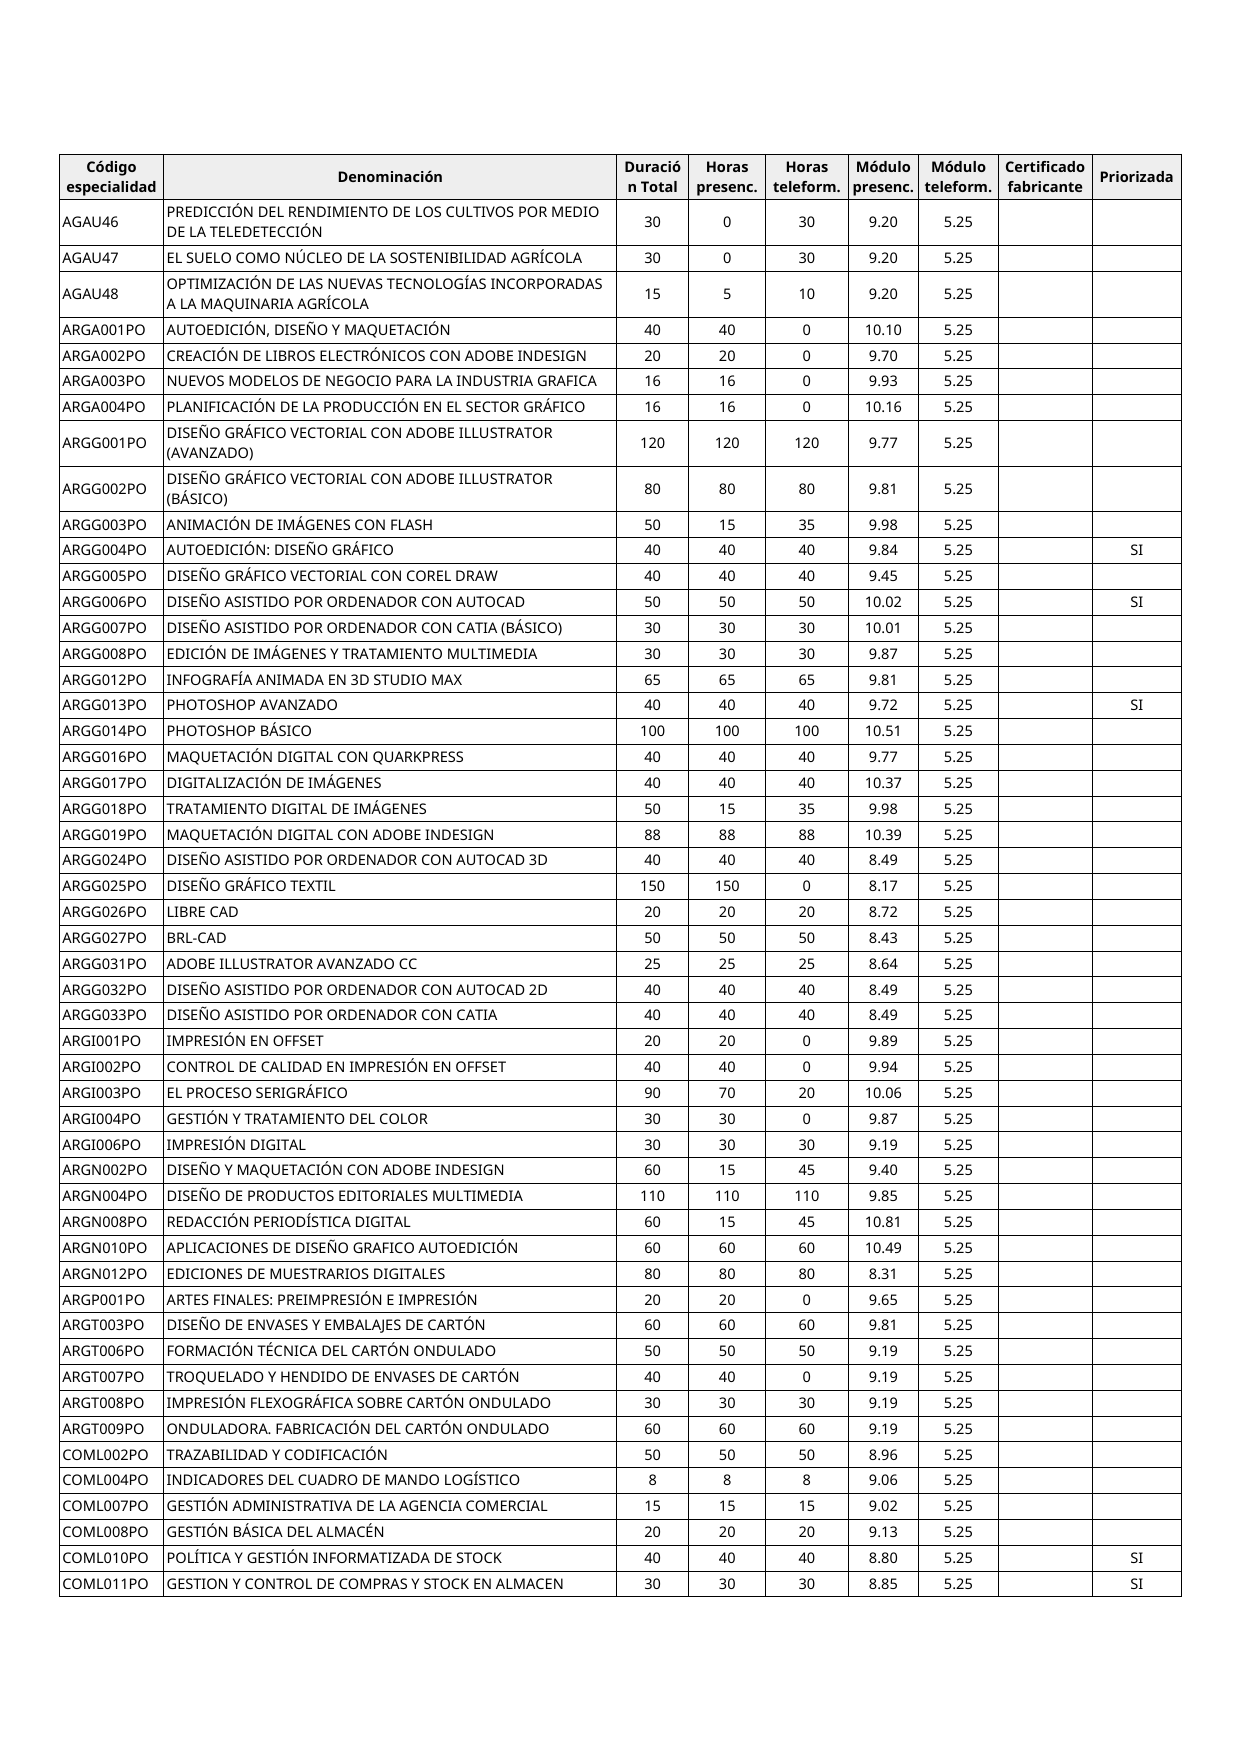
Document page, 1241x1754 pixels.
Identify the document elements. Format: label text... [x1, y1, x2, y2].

table_cell DISEÑO GRÁFICO VECTORIAL CON ADOBE ILLUSTRATOR (AVANZADO) [164, 421, 616, 466]
table_cell DISEÑO ASISTIDO POR ORDENADOR CON CATIA (BÁSICO) [164, 616, 616, 641]
table_cell PREDICCIÓN DEL RENDIMIENTO DE LOS CULTIVOS POR MEDIO DE LA TELEDETECCIÓN [164, 200, 616, 245]
table_cell [999, 642, 1092, 666]
table_cell SI [1093, 1572, 1181, 1596]
table_cell 40 [617, 538, 688, 563]
table_cell [999, 719, 1092, 744]
table_cell ARGG018PO [60, 797, 163, 821]
table_cell [1093, 344, 1181, 368]
table_cell 15 [617, 272, 688, 317]
table_cell CONTROL DE CALIDAD EN IMPRESIÓN EN OFFSET [164, 1055, 616, 1080]
table_cell 80 [766, 1262, 848, 1286]
table_cell 9,87 [849, 1107, 918, 1131]
table_cell [1093, 822, 1181, 847]
table_cell [1093, 771, 1181, 796]
table_cell 5,25 [919, 1003, 998, 1028]
table_cell 40 [689, 1365, 765, 1390]
table_cell [1093, 977, 1181, 1002]
table_cell 5,25 [919, 1055, 998, 1080]
table_cell [999, 369, 1092, 394]
table_cell 8,96 [849, 1442, 918, 1467]
table_cell EL SUELO COMO NÚCLEO DE LA SOSTENIBILIDAD AGRÍCOLA [164, 246, 616, 271]
table_cell 8,49 [849, 977, 918, 1002]
table_cell ARGG002PO [60, 467, 163, 511]
table_cell [1093, 797, 1181, 821]
table_cell 40 [689, 564, 765, 589]
table_cell 5,25 [919, 719, 998, 744]
table_cell 80 [617, 467, 688, 511]
table_cell 20 [689, 1520, 765, 1545]
table_cell [1093, 1236, 1181, 1261]
table_cell DIGITALIZACIÓN DE IMÁGENES [164, 771, 616, 796]
table_cell 10,81 [849, 1210, 918, 1235]
table_cell 9,19 [849, 1132, 918, 1157]
table_cell [1093, 848, 1181, 873]
table_cell 10,16 [849, 395, 918, 420]
table_cell 30 [689, 1132, 765, 1157]
table_cell 0 [766, 318, 848, 342]
table_cell 5,25 [919, 512, 998, 537]
table_cell [1093, 1210, 1181, 1235]
table_cell 40 [766, 564, 848, 589]
table_cell [1093, 1313, 1181, 1338]
table_cell 20 [617, 1029, 688, 1054]
table_cell IMPRESIÓN EN OFFSET [164, 1029, 616, 1054]
table_cell 20 [689, 900, 765, 925]
table_cell 5,25 [919, 369, 998, 394]
table_cell 30 [766, 200, 848, 245]
table_cell [999, 1262, 1092, 1286]
table_cell PHOTOSHOP AVANZADO [164, 693, 616, 718]
table_cell 10,01 [849, 616, 918, 641]
table_cell [999, 745, 1092, 770]
table_cell 9,84 [849, 538, 918, 563]
table_cell 9,94 [849, 1055, 918, 1080]
table_cell 50 [617, 926, 688, 951]
table_cell [999, 344, 1092, 368]
table_cell 50 [766, 1339, 848, 1364]
table_cell APLICACIONES DE DISEÑO GRAFICO AUTOEDICIÓN [164, 1236, 616, 1261]
table_cell 15 [689, 512, 765, 537]
table_cell 5,25 [919, 538, 998, 563]
table_cell 10 [766, 272, 848, 317]
table_cell 60 [689, 1236, 765, 1261]
table_header Código especialidad [60, 155, 163, 199]
table_cell 5,25 [919, 590, 998, 615]
table_cell 40 [689, 1546, 765, 1571]
table_cell 0 [766, 1055, 848, 1080]
table_cell 30 [766, 616, 848, 641]
table_cell 9,81 [849, 1313, 918, 1338]
table_cell 9,40 [849, 1158, 918, 1183]
table_cell [999, 1184, 1092, 1209]
table_cell 50 [617, 590, 688, 615]
table_cell 15 [689, 1494, 765, 1519]
table_cell 10,39 [849, 822, 918, 847]
table_cell 5,25 [919, 272, 998, 317]
table_cell 5,25 [919, 745, 998, 770]
table_cell AGAU46 [60, 200, 163, 245]
table_cell 15 [689, 797, 765, 821]
table_cell 9,13 [849, 1520, 918, 1545]
table_cell 80 [689, 467, 765, 511]
table_cell 20 [766, 900, 848, 925]
table_cell 60 [617, 1210, 688, 1235]
table_cell 9,20 [849, 200, 918, 245]
table_cell 5,25 [919, 421, 998, 466]
table_cell DISEÑO ASISTIDO POR ORDENADOR CON AUTOCAD [164, 590, 616, 615]
table_cell [1093, 874, 1181, 899]
table_cell 5,25 [919, 344, 998, 368]
table_cell MAQUETACIÓN DIGITAL CON QUARKPRESS [164, 745, 616, 770]
table_cell ARGA001PO [60, 318, 163, 342]
table_cell [1093, 1081, 1181, 1106]
table_cell [1093, 900, 1181, 925]
table_cell 40 [766, 1003, 848, 1028]
table_header Módulo presenc. [849, 155, 918, 199]
table_cell 5,25 [919, 318, 998, 342]
table_cell 80 [689, 1262, 765, 1286]
table_cell 0 [766, 369, 848, 394]
table_cell [1093, 1391, 1181, 1416]
table_cell 80 [617, 1262, 688, 1286]
table_cell [999, 246, 1092, 271]
table_cell 5,25 [919, 771, 998, 796]
table_cell 50 [617, 1442, 688, 1467]
table_cell 70 [689, 1081, 765, 1106]
table_cell [999, 1107, 1092, 1131]
table_cell ARGG008PO [60, 642, 163, 666]
table_cell 5,25 [919, 977, 998, 1002]
table_cell 60 [766, 1313, 848, 1338]
table_cell 30 [689, 642, 765, 666]
table_cell [1093, 1520, 1181, 1545]
table_cell 90 [617, 1081, 688, 1106]
table_cell OPTIMIZACIÓN DE LAS NUEVAS TECNOLOGÍAS INCORPORADAS A LA MAQUINARIA AGRÍCOLA [164, 272, 616, 317]
table_cell 20 [689, 1287, 765, 1312]
table_cell COML007PO [60, 1494, 163, 1519]
table_cell ARGA002PO [60, 344, 163, 368]
table_cell [999, 421, 1092, 466]
table_cell LIBRE CAD [164, 900, 616, 925]
table_cell ARGG013PO [60, 693, 163, 718]
table_cell 120 [689, 421, 765, 466]
table_cell SI [1093, 693, 1181, 718]
table_cell ARGI006PO [60, 1132, 163, 1157]
table_cell ARGN004PO [60, 1184, 163, 1209]
table_cell GESTIÓN BÁSICA DEL ALMACÉN [164, 1520, 616, 1545]
table_cell FORMACIÓN TÉCNICA DEL CARTÓN ONDULADO [164, 1339, 616, 1364]
table_cell ARGG033PO [60, 1003, 163, 1028]
table_cell [1093, 1494, 1181, 1519]
table_cell 5,25 [919, 1107, 998, 1131]
table_cell [999, 667, 1092, 692]
table_cell ARGG026PO [60, 900, 163, 925]
table_cell 16 [689, 395, 765, 420]
table_cell [999, 1391, 1092, 1416]
table_cell ARGG007PO [60, 616, 163, 641]
table_cell 110 [689, 1184, 765, 1209]
table_cell GESTIÓN Y TRATAMIENTO DEL COLOR [164, 1107, 616, 1131]
table_cell 40 [617, 771, 688, 796]
table_header Horas presenc. [689, 155, 765, 199]
table_cell 30 [617, 1391, 688, 1416]
table_cell 45 [766, 1210, 848, 1235]
table_cell SI [1093, 590, 1181, 615]
table_cell 10,06 [849, 1081, 918, 1106]
table_cell DISEÑO ASISTIDO POR ORDENADOR CON CATIA [164, 1003, 616, 1028]
table_cell 30 [766, 246, 848, 271]
table_cell 5,25 [919, 1313, 998, 1338]
table_cell [1093, 1055, 1181, 1080]
table_cell AUTOEDICIÓN, DISEÑO Y MAQUETACIÓN [164, 318, 616, 342]
table_cell 9,20 [849, 272, 918, 317]
table_cell 9,06 [849, 1468, 918, 1493]
table_cell [999, 797, 1092, 821]
table_cell [999, 1546, 1092, 1571]
table_cell 30 [766, 1572, 848, 1596]
table_cell 9,87 [849, 642, 918, 666]
table_cell 16 [689, 369, 765, 394]
table_cell 88 [689, 822, 765, 847]
table_cell ADOBE ILLUSTRATOR AVANZADO CC [164, 952, 616, 976]
table_cell 9,19 [849, 1339, 918, 1364]
table_cell 5,25 [919, 1158, 998, 1183]
table_cell ARGG032PO [60, 977, 163, 1002]
table_cell [1093, 1339, 1181, 1364]
table_cell 10,37 [849, 771, 918, 796]
table_cell 5,25 [919, 900, 998, 925]
table_cell [999, 1029, 1092, 1054]
table_cell 40 [689, 848, 765, 873]
table_cell ARGI003PO [60, 1081, 163, 1106]
table_cell [999, 538, 1092, 563]
table_cell 50 [689, 1339, 765, 1364]
table_cell 50 [766, 590, 848, 615]
table_cell 40 [617, 977, 688, 1002]
table_cell 60 [766, 1417, 848, 1441]
table_cell TRAZABILIDAD Y CODIFICACIÓN [164, 1442, 616, 1467]
table_cell 5,25 [919, 246, 998, 271]
table_cell [999, 952, 1092, 976]
table_cell 8,31 [849, 1262, 918, 1286]
table_cell CREACIÓN DE LIBROS ELECTRÓNICOS CON ADOBE INDESIGN [164, 344, 616, 368]
table_cell 5,25 [919, 1262, 998, 1286]
table_cell 8,17 [849, 874, 918, 899]
table_cell 60 [766, 1236, 848, 1261]
table_cell [1093, 1417, 1181, 1441]
table_cell 60 [617, 1158, 688, 1183]
table_cell 5,25 [919, 467, 998, 511]
table_cell 5,25 [919, 1287, 998, 1312]
table_cell [999, 512, 1092, 537]
table_cell 20 [689, 1029, 765, 1054]
table_cell ARGI004PO [60, 1107, 163, 1131]
table_cell [999, 1158, 1092, 1183]
table_cell DISEÑO ASISTIDO POR ORDENADOR CON AUTOCAD 2D [164, 977, 616, 1002]
table_cell 65 [617, 667, 688, 692]
table_cell 5,25 [919, 200, 998, 245]
table_cell [999, 1520, 1092, 1545]
table_cell 100 [766, 719, 848, 744]
table_cell 9,81 [849, 667, 918, 692]
table_cell ARGN008PO [60, 1210, 163, 1235]
table_cell EDICIÓN DE IMÁGENES Y TRATAMIENTO MULTIMEDIA [164, 642, 616, 666]
table_cell 50 [689, 926, 765, 951]
table_cell ARGI002PO [60, 1055, 163, 1080]
table_cell 8,72 [849, 900, 918, 925]
table_cell 30 [617, 200, 688, 245]
table_cell 30 [689, 1107, 765, 1131]
table_cell 5,25 [919, 667, 998, 692]
table_cell 15 [689, 1210, 765, 1235]
table_cell EDICIONES DE MUESTRARIOS DIGITALES [164, 1262, 616, 1286]
table_cell 8 [617, 1468, 688, 1493]
table_cell 40 [689, 693, 765, 718]
table_cell DISEÑO Y MAQUETACIÓN CON ADOBE INDESIGN [164, 1158, 616, 1183]
table_cell MAQUETACIÓN DIGITAL CON ADOBE INDESIGN [164, 822, 616, 847]
table_cell 20 [617, 1520, 688, 1545]
table_cell 35 [766, 797, 848, 821]
table_cell 35 [766, 512, 848, 537]
table_cell ONDULADORA. FABRICACIÓN DEL CARTÓN ONDULADO [164, 1417, 616, 1441]
table_cell ARGG016PO [60, 745, 163, 770]
table_cell 50 [617, 1339, 688, 1364]
table_cell ARGT006PO [60, 1339, 163, 1364]
table_cell [999, 926, 1092, 951]
table_cell 5,25 [919, 1572, 998, 1596]
table_cell TROQUELADO Y HENDIDO DE ENVASES DE CARTÓN [164, 1365, 616, 1390]
table_cell DISEÑO DE PRODUCTOS EDITORIALES MULTIMEDIA [164, 1184, 616, 1209]
table_cell 25 [617, 952, 688, 976]
table_cell 60 [617, 1417, 688, 1441]
table_cell [1093, 512, 1181, 537]
table_cell [999, 977, 1092, 1002]
table_cell 88 [766, 822, 848, 847]
table_cell 30 [689, 1572, 765, 1596]
table_cell [1093, 467, 1181, 511]
table_cell 9,19 [849, 1391, 918, 1416]
table_cell 5,25 [919, 926, 998, 951]
table_cell ARGP001PO [60, 1287, 163, 1312]
table_cell 5,25 [919, 1029, 998, 1054]
table_cell 110 [766, 1184, 848, 1209]
table_cell POLÍTICA Y GESTIÓN INFORMATIZADA DE STOCK [164, 1546, 616, 1571]
table_cell 40 [617, 745, 688, 770]
table_cell 9,81 [849, 467, 918, 511]
table_cell [999, 1055, 1092, 1080]
table_cell 0 [766, 1029, 848, 1054]
table_cell ARGT003PO [60, 1313, 163, 1338]
table_cell 88 [617, 822, 688, 847]
table_cell TRATAMIENTO DIGITAL DE IMÁGENES [164, 797, 616, 821]
table_cell 9,77 [849, 745, 918, 770]
table_cell 5 [689, 272, 765, 317]
table_cell [999, 1494, 1092, 1519]
table_cell [1093, 952, 1181, 976]
table_cell 5,25 [919, 952, 998, 976]
table_cell [1093, 421, 1181, 466]
table_cell 5,25 [919, 1442, 998, 1467]
table_cell 50 [617, 512, 688, 537]
table_cell 65 [766, 667, 848, 692]
table_cell ARGN012PO [60, 1262, 163, 1286]
table_cell 5,25 [919, 822, 998, 847]
table_cell 150 [689, 874, 765, 899]
table_cell 10,49 [849, 1236, 918, 1261]
table_cell [999, 1003, 1092, 1028]
table_cell ARGT008PO [60, 1391, 163, 1416]
table_cell 30 [766, 642, 848, 666]
table_cell [1093, 667, 1181, 692]
table_cell DISEÑO GRÁFICO VECTORIAL CON COREL DRAW [164, 564, 616, 589]
table_cell 5,25 [919, 616, 998, 641]
table_cell [999, 900, 1092, 925]
table_cell 0 [766, 1365, 848, 1390]
table_cell SI [1093, 1546, 1181, 1571]
table_cell [999, 771, 1092, 796]
table_cell 5,25 [919, 1520, 998, 1545]
table_cell 5,25 [919, 1417, 998, 1441]
table_cell 15 [766, 1494, 848, 1519]
table_cell 40 [617, 1365, 688, 1390]
table_cell [1093, 1365, 1181, 1390]
table_cell 60 [617, 1313, 688, 1338]
table_cell ARGG014PO [60, 719, 163, 744]
table_cell [999, 822, 1092, 847]
table_cell ARGT009PO [60, 1417, 163, 1441]
table_cell 40 [689, 745, 765, 770]
table_cell SI [1093, 538, 1181, 563]
table_cell ARGN010PO [60, 1236, 163, 1261]
table_cell 40 [689, 1055, 765, 1080]
table_cell [999, 1132, 1092, 1157]
table_cell [999, 1572, 1092, 1596]
table_cell BRL-CAD [164, 926, 616, 951]
table_cell [1093, 1468, 1181, 1493]
table_cell 9,65 [849, 1287, 918, 1312]
table_cell IMPRESIÓN DIGITAL [164, 1132, 616, 1157]
table_cell NUEVOS MODELOS DE NEGOCIO PARA LA INDUSTRIA GRAFICA [164, 369, 616, 394]
table_cell 5,25 [919, 1494, 998, 1519]
table_cell 10,10 [849, 318, 918, 342]
table_cell 40 [766, 745, 848, 770]
table_cell 20 [617, 1287, 688, 1312]
table_cell GESTION Y CONTROL DE COMPRAS Y STOCK EN ALMACEN [164, 1572, 616, 1596]
table_cell [1093, 395, 1181, 420]
table_cell COML010PO [60, 1546, 163, 1571]
table_cell 9,02 [849, 1494, 918, 1519]
table_cell 5,25 [919, 1365, 998, 1390]
table_cell 15 [617, 1494, 688, 1519]
table_cell 50 [689, 590, 765, 615]
table_cell [999, 467, 1092, 511]
table_cell 20 [766, 1520, 848, 1545]
table_cell 40 [617, 564, 688, 589]
table_cell [1093, 926, 1181, 951]
table_cell 5,25 [919, 564, 998, 589]
table_cell 0 [766, 1107, 848, 1131]
table_cell 5,25 [919, 693, 998, 718]
table_cell ARGG025PO [60, 874, 163, 899]
table_cell 0 [689, 246, 765, 271]
table_cell ANIMACIÓN DE IMÁGENES CON FLASH [164, 512, 616, 537]
table_header Horas teleform. [766, 155, 848, 199]
table_cell 8,85 [849, 1572, 918, 1596]
table_cell 120 [617, 421, 688, 466]
table_cell [1093, 745, 1181, 770]
table_cell [1093, 1003, 1181, 1028]
table_cell [999, 272, 1092, 317]
table_cell 9,89 [849, 1029, 918, 1054]
table_cell [1093, 369, 1181, 394]
table_cell [999, 848, 1092, 873]
table_cell 30 [766, 1132, 848, 1157]
table_cell [1093, 1442, 1181, 1467]
table_cell [1093, 200, 1181, 245]
table_cell [999, 1339, 1092, 1364]
table_cell 45 [766, 1158, 848, 1183]
table_cell 9,70 [849, 344, 918, 368]
table_cell [1093, 246, 1181, 271]
table_cell 5,25 [919, 1210, 998, 1235]
table_cell 25 [689, 952, 765, 976]
table_cell [1093, 1262, 1181, 1286]
table_cell AGAU47 [60, 246, 163, 271]
table_cell [1093, 1132, 1181, 1157]
table_cell [999, 1468, 1092, 1493]
table_cell [999, 1210, 1092, 1235]
table_cell PLANIFICACIÓN DE LA PRODUCCIÓN EN EL SECTOR GRÁFICO [164, 395, 616, 420]
table_cell 50 [689, 1442, 765, 1467]
table_cell 60 [689, 1417, 765, 1441]
table_cell [999, 200, 1092, 245]
table_cell ARGG027PO [60, 926, 163, 951]
table_cell 0 [689, 200, 765, 245]
table_cell COML004PO [60, 1468, 163, 1493]
table_cell [999, 693, 1092, 718]
table_cell 40 [617, 318, 688, 342]
table_cell 50 [766, 1442, 848, 1467]
table_cell 10,02 [849, 590, 918, 615]
table_cell ARGG017PO [60, 771, 163, 796]
table_cell 8,49 [849, 848, 918, 873]
table_cell ARGG005PO [60, 564, 163, 589]
table_cell COML011PO [60, 1572, 163, 1596]
table_cell EL PROCESO SERIGRÁFICO [164, 1081, 616, 1106]
table_cell 5,25 [919, 1468, 998, 1493]
table_header Módulo teleform. [919, 155, 998, 199]
table_cell ARGG001PO [60, 421, 163, 466]
table_cell 5,25 [919, 848, 998, 873]
table_cell 80 [766, 467, 848, 511]
table_cell 9,77 [849, 421, 918, 466]
table_cell 60 [617, 1236, 688, 1261]
table_cell [999, 616, 1092, 641]
table_cell 5,25 [919, 874, 998, 899]
table_cell [999, 1287, 1092, 1312]
table_cell 40 [689, 977, 765, 1002]
table_cell ARGG012PO [60, 667, 163, 692]
table_cell 20 [689, 344, 765, 368]
table_cell 40 [617, 1055, 688, 1080]
table_cell 110 [617, 1184, 688, 1209]
table_cell ARGN002PO [60, 1158, 163, 1183]
table_cell 9,19 [849, 1417, 918, 1441]
table_cell 8,49 [849, 1003, 918, 1028]
table_cell 40 [689, 538, 765, 563]
table_cell 9,20 [849, 246, 918, 271]
table_cell 9,93 [849, 369, 918, 394]
table_cell ARGA003PO [60, 369, 163, 394]
table_cell 5,25 [919, 1184, 998, 1209]
table_cell [1093, 1287, 1181, 1312]
table_cell 5,25 [919, 1546, 998, 1571]
table_cell [999, 1365, 1092, 1390]
table_cell 40 [617, 693, 688, 718]
table_cell 150 [617, 874, 688, 899]
table_cell 16 [617, 369, 688, 394]
table_cell 5,25 [919, 642, 998, 666]
table_cell [999, 1442, 1092, 1467]
table_cell 25 [766, 952, 848, 976]
table_cell 5,25 [919, 1339, 998, 1364]
table_cell 50 [617, 797, 688, 821]
table_cell [999, 1081, 1092, 1106]
table_cell DISEÑO GRÁFICO TEXTIL [164, 874, 616, 899]
table_cell 30 [617, 642, 688, 666]
table_cell [999, 564, 1092, 589]
table_cell ARGG019PO [60, 822, 163, 847]
table_cell 9,72 [849, 693, 918, 718]
table_cell 100 [617, 719, 688, 744]
table_cell 30 [617, 1132, 688, 1157]
table_cell 8,43 [849, 926, 918, 951]
table_cell ARGG006PO [60, 590, 163, 615]
table_cell 0 [766, 1287, 848, 1312]
table_cell [1093, 564, 1181, 589]
table_cell 20 [617, 900, 688, 925]
table_cell INDICADORES DEL CUADRO DE MANDO LOGÍSTICO [164, 1468, 616, 1493]
table_cell 5,25 [919, 1391, 998, 1416]
table_cell 40 [766, 693, 848, 718]
table_cell [999, 1313, 1092, 1338]
table_cell [1093, 1184, 1181, 1209]
table_cell ARGG003PO [60, 512, 163, 537]
table_cell COML008PO [60, 1520, 163, 1545]
table_cell REDACCIÓN PERIODÍSTICA DIGITAL [164, 1210, 616, 1235]
table_cell PHOTOSHOP BÁSICO [164, 719, 616, 744]
table_cell 10,51 [849, 719, 918, 744]
table_cell DISEÑO DE ENVASES Y EMBALAJES DE CARTÓN [164, 1313, 616, 1338]
table_cell [999, 590, 1092, 615]
table_cell [999, 1417, 1092, 1441]
table_cell ARGG024PO [60, 848, 163, 873]
table_cell 9,98 [849, 512, 918, 537]
table_cell 0 [766, 395, 848, 420]
table_cell 30 [617, 616, 688, 641]
table_cell 16 [617, 395, 688, 420]
table_cell 5,25 [919, 1236, 998, 1261]
table_cell 9,98 [849, 797, 918, 821]
table_cell 0 [766, 344, 848, 368]
table_cell 40 [617, 1546, 688, 1571]
table_cell DISEÑO ASISTIDO POR ORDENADOR CON AUTOCAD 3D [164, 848, 616, 873]
table_cell AGAU48 [60, 272, 163, 317]
table_cell 5,25 [919, 395, 998, 420]
table_cell 5,25 [919, 797, 998, 821]
table_cell ARGG004PO [60, 538, 163, 563]
table_cell [1093, 1107, 1181, 1131]
table_cell [1093, 642, 1181, 666]
table_cell [1093, 1158, 1181, 1183]
table_cell 20 [617, 344, 688, 368]
table_cell 8 [766, 1468, 848, 1493]
table_cell DISEÑO GRÁFICO VECTORIAL CON ADOBE ILLUSTRATOR (BÁSICO) [164, 467, 616, 511]
table_cell 40 [689, 771, 765, 796]
table_cell [999, 874, 1092, 899]
table_cell 9,45 [849, 564, 918, 589]
table_cell 40 [766, 977, 848, 1002]
table_cell [1093, 272, 1181, 317]
table_cell 30 [617, 1107, 688, 1131]
table_cell 40 [689, 1003, 765, 1028]
table_cell 8,80 [849, 1546, 918, 1571]
table_cell 30 [766, 1391, 848, 1416]
table_header Priorizada [1093, 155, 1181, 199]
table_cell 0 [766, 874, 848, 899]
table_cell 100 [689, 719, 765, 744]
table_cell 15 [689, 1158, 765, 1183]
table_cell [1093, 616, 1181, 641]
table_cell 40 [617, 848, 688, 873]
table_cell 50 [766, 926, 848, 951]
table_cell [999, 1236, 1092, 1261]
table_cell 30 [617, 1572, 688, 1596]
table_cell 40 [689, 318, 765, 342]
table_cell 65 [689, 667, 765, 692]
table_cell 40 [766, 771, 848, 796]
table_cell 30 [689, 616, 765, 641]
table_cell [1093, 719, 1181, 744]
table_cell ARGA004PO [60, 395, 163, 420]
table_cell COML002PO [60, 1442, 163, 1467]
table_cell 8,64 [849, 952, 918, 976]
table_cell IMPRESIÓN FLEXOGRÁFICA SOBRE CARTÓN ONDULADO [164, 1391, 616, 1416]
table_cell [1093, 1029, 1181, 1054]
table_cell 60 [689, 1313, 765, 1338]
table_cell 5,25 [919, 1081, 998, 1106]
table_cell [999, 395, 1092, 420]
table_cell 5,25 [919, 1132, 998, 1157]
table_cell 8 [689, 1468, 765, 1493]
table_cell 9,85 [849, 1184, 918, 1209]
table_cell ARGI001PO [60, 1029, 163, 1054]
table_header Denominación [164, 155, 616, 199]
table_cell INFOGRAFÍA ANIMADA EN 3D STUDIO MAX [164, 667, 616, 692]
table_cell GESTIÓN ADMINISTRATIVA DE LA AGENCIA COMERCIAL [164, 1494, 616, 1519]
table_cell AUTOEDICIÓN: DISEÑO GRÁFICO [164, 538, 616, 563]
table_cell 30 [689, 1391, 765, 1416]
table_cell 20 [766, 1081, 848, 1106]
table_cell 40 [617, 1003, 688, 1028]
table_cell ARGG031PO [60, 952, 163, 976]
table_cell ARGT007PO [60, 1365, 163, 1390]
table_cell [999, 318, 1092, 342]
table_cell 9,19 [849, 1365, 918, 1390]
table_cell 30 [617, 246, 688, 271]
table_cell [1093, 318, 1181, 342]
table_cell ARTES FINALES: PREIMPRESIÓN E IMPRESIÓN [164, 1287, 616, 1312]
table_cell 40 [766, 848, 848, 873]
table_cell 40 [766, 538, 848, 563]
table_header Duración Total [617, 155, 688, 199]
table_header Certificado fabricante [999, 155, 1092, 199]
table_cell 120 [766, 421, 848, 466]
table_cell 40 [766, 1546, 848, 1571]
